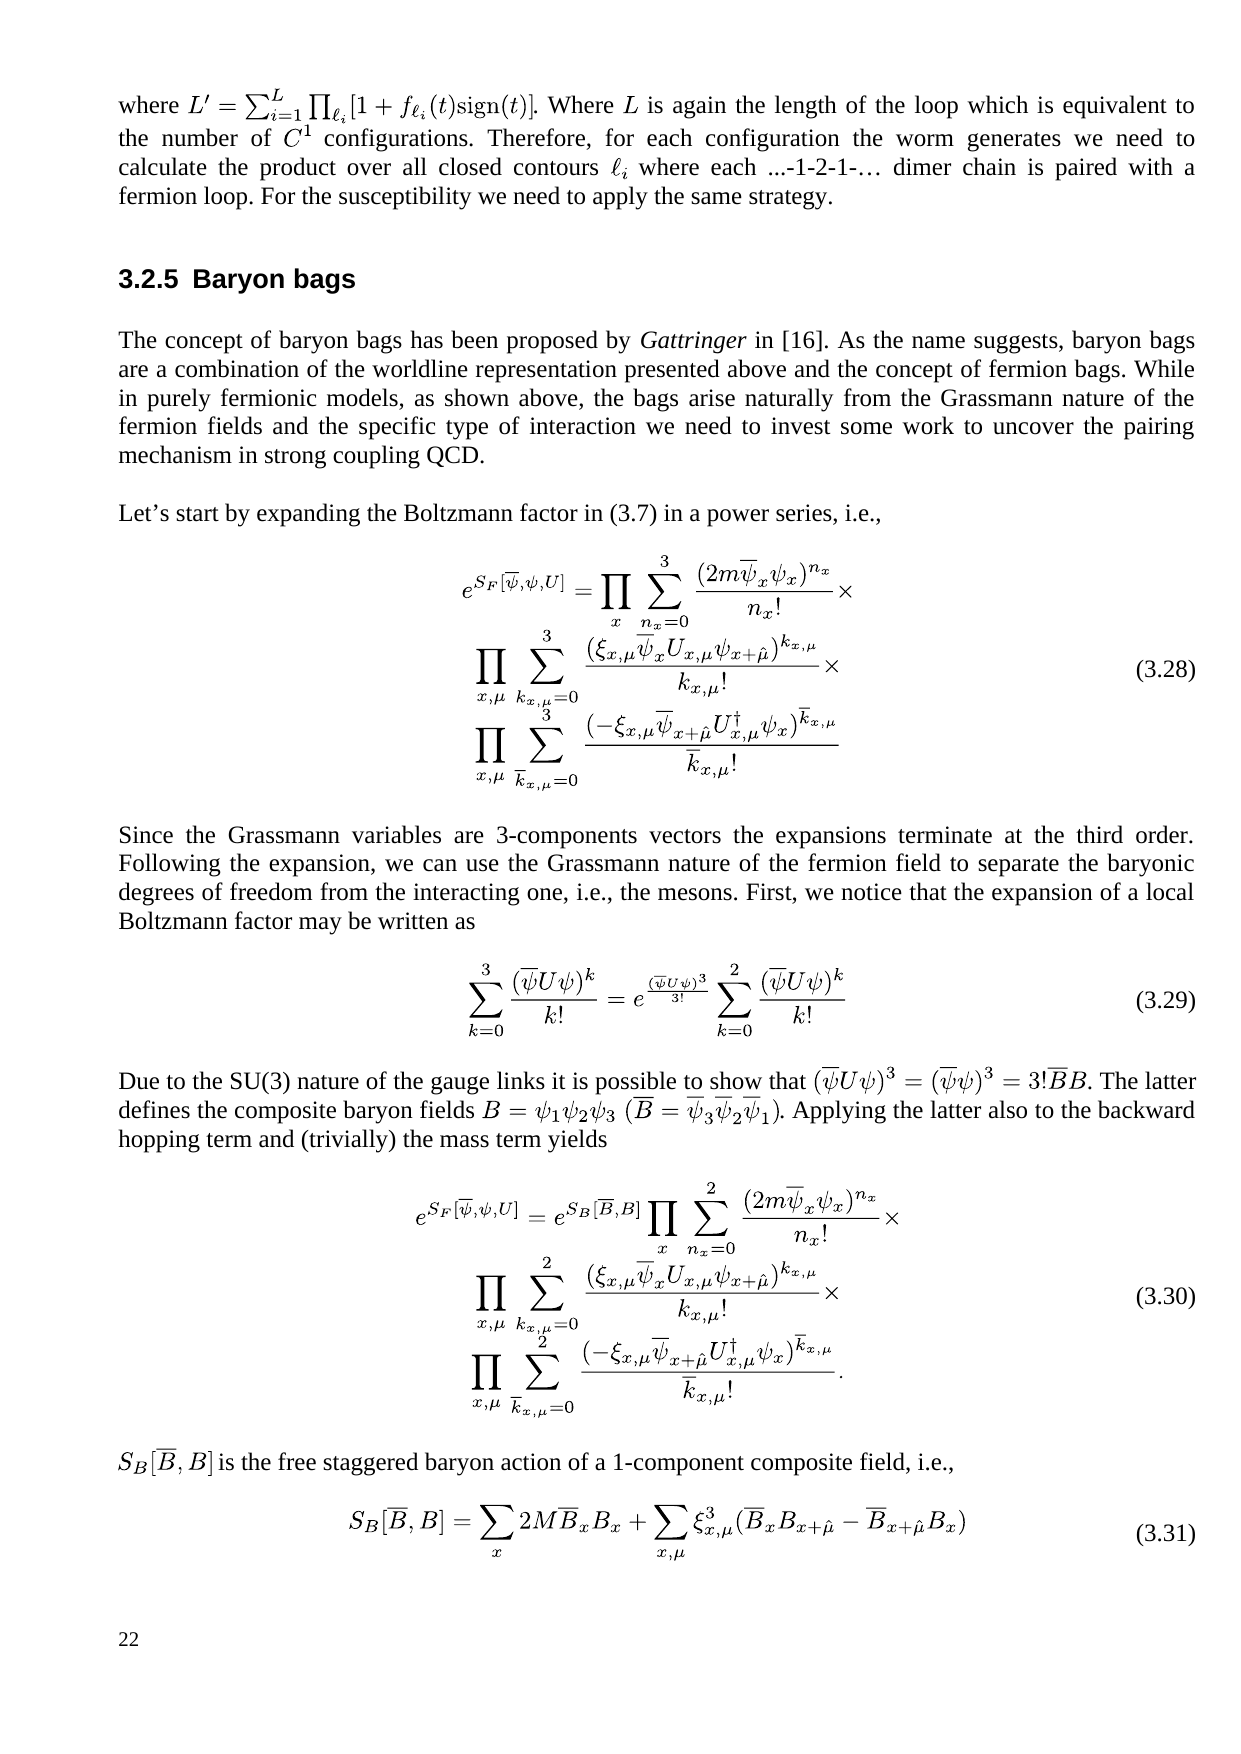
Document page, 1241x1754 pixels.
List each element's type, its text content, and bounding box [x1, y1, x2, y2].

text Since the Grassmann variables are 3-components vectors the expansions terminate at the third order. Following the expansion, we can use the Grassmann nature of the fermion field to separate the baryonic degrees of freedom from the interacting one, i.e., the mesons. First, we notice that the expansion of a local Boltzmann factor may be written as [118, 820, 1196, 935]
text [118, 1505, 669, 1561]
text [118, 630, 537, 708]
subtitle Baryon bags [118, 263, 1196, 295]
text (3.28) [810, 630, 1196, 708]
text (3.30) [837, 1257, 1196, 1334]
text (3.29) [737, 963, 1196, 1037]
text where . Where is again the length of the loop which is equivalent to the number of configurations. Therefore, for each configuration the worm generates we need to calculate the product over all closed contours where each ...-1-2-1-… dimer chain is paired with a fermion loop. For the susceptibility we need to apply the same strategy. [118, 89, 1196, 210]
text (3.31) [676, 1505, 1196, 1561]
text The concept of baryon bags has been proposed by Gattringer in [16]. As the name suggests, baryon bags are a combination of the worldline representation presented above and the concept of fermion bags. While in purely fermionic models, as shown above, the bags arise naturally from the Grassmann nature of the fermion fields and the specific type of interaction we need to invest some work to uncover the pairing mechanism in strong coupling QCD. [118, 325, 1196, 469]
text is the free staggered baryon action of a 1-component composite field, i.e., [118, 1447, 1196, 1476]
text Due to the SU(3) nature of the gauge links it is possible to show that . The latter defines the composite baryon fields . Applying the latter also to the backward hopping term and (trivially) the mass term yields [118, 1065, 1196, 1153]
text [118, 1257, 476, 1334]
text Let’s start by expanding the Boltzmann factor in (3.7) in a power series, i.e., [118, 498, 1196, 526]
text [118, 963, 483, 1037]
